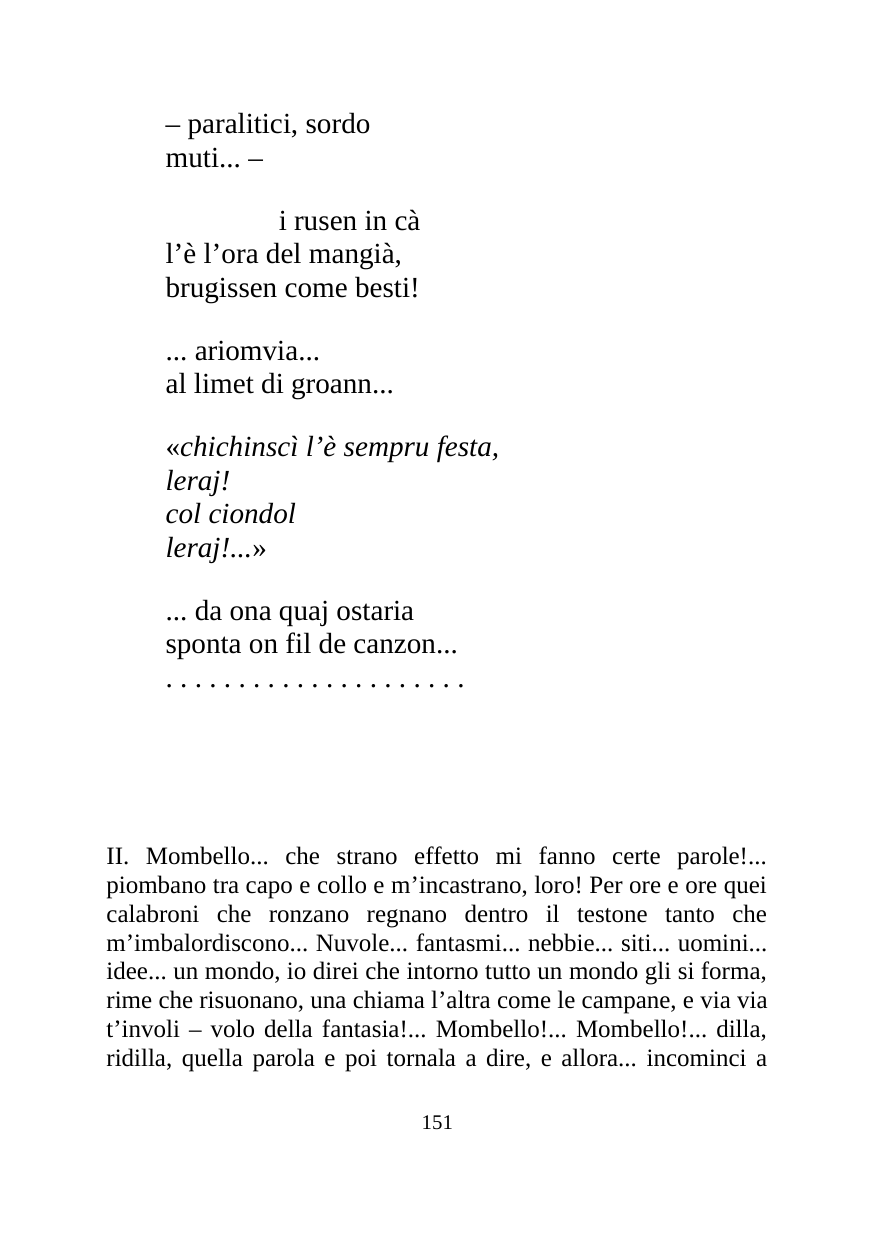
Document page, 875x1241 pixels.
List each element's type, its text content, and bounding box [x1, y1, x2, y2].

text i rusen in cà [278, 203, 768, 236]
text l’è l’ora del mangià, brugissen come besti! [165, 236, 768, 303]
text – paralitici, sordo muti... – [165, 106, 768, 173]
text ... ariomvia... al limet di groann... [165, 333, 768, 400]
text «chichinscì l’è sempru festa, leraj! col ciondol leraj!...» [165, 429, 768, 564]
text II. Mombello... che strano effetto mi fanno certe parole!... piombano tra capo e collo e m’incastrano, loro! Per ore e ore quei calabroni che ronzano regnano dentro il testone tanto che m’imbalordiscono... Nuvole... fantasmi... nebbie... siti... uomini... idee... un mondo, io direi che intorno tutto un mondo gli si forma, rime che risuonano, una chiama l’altra come le campane, e via via t’involi – volo della fantasia!... Mombello!... Mombello!... dilla, ridilla, quella parola e poi tornala a dire, e allora... incominci a [106, 841, 768, 1071]
text ... da ona quaj ostaria sponta on fil de canzon... . . . . . . . . . . . . . . . . . . . . . [165, 593, 768, 694]
